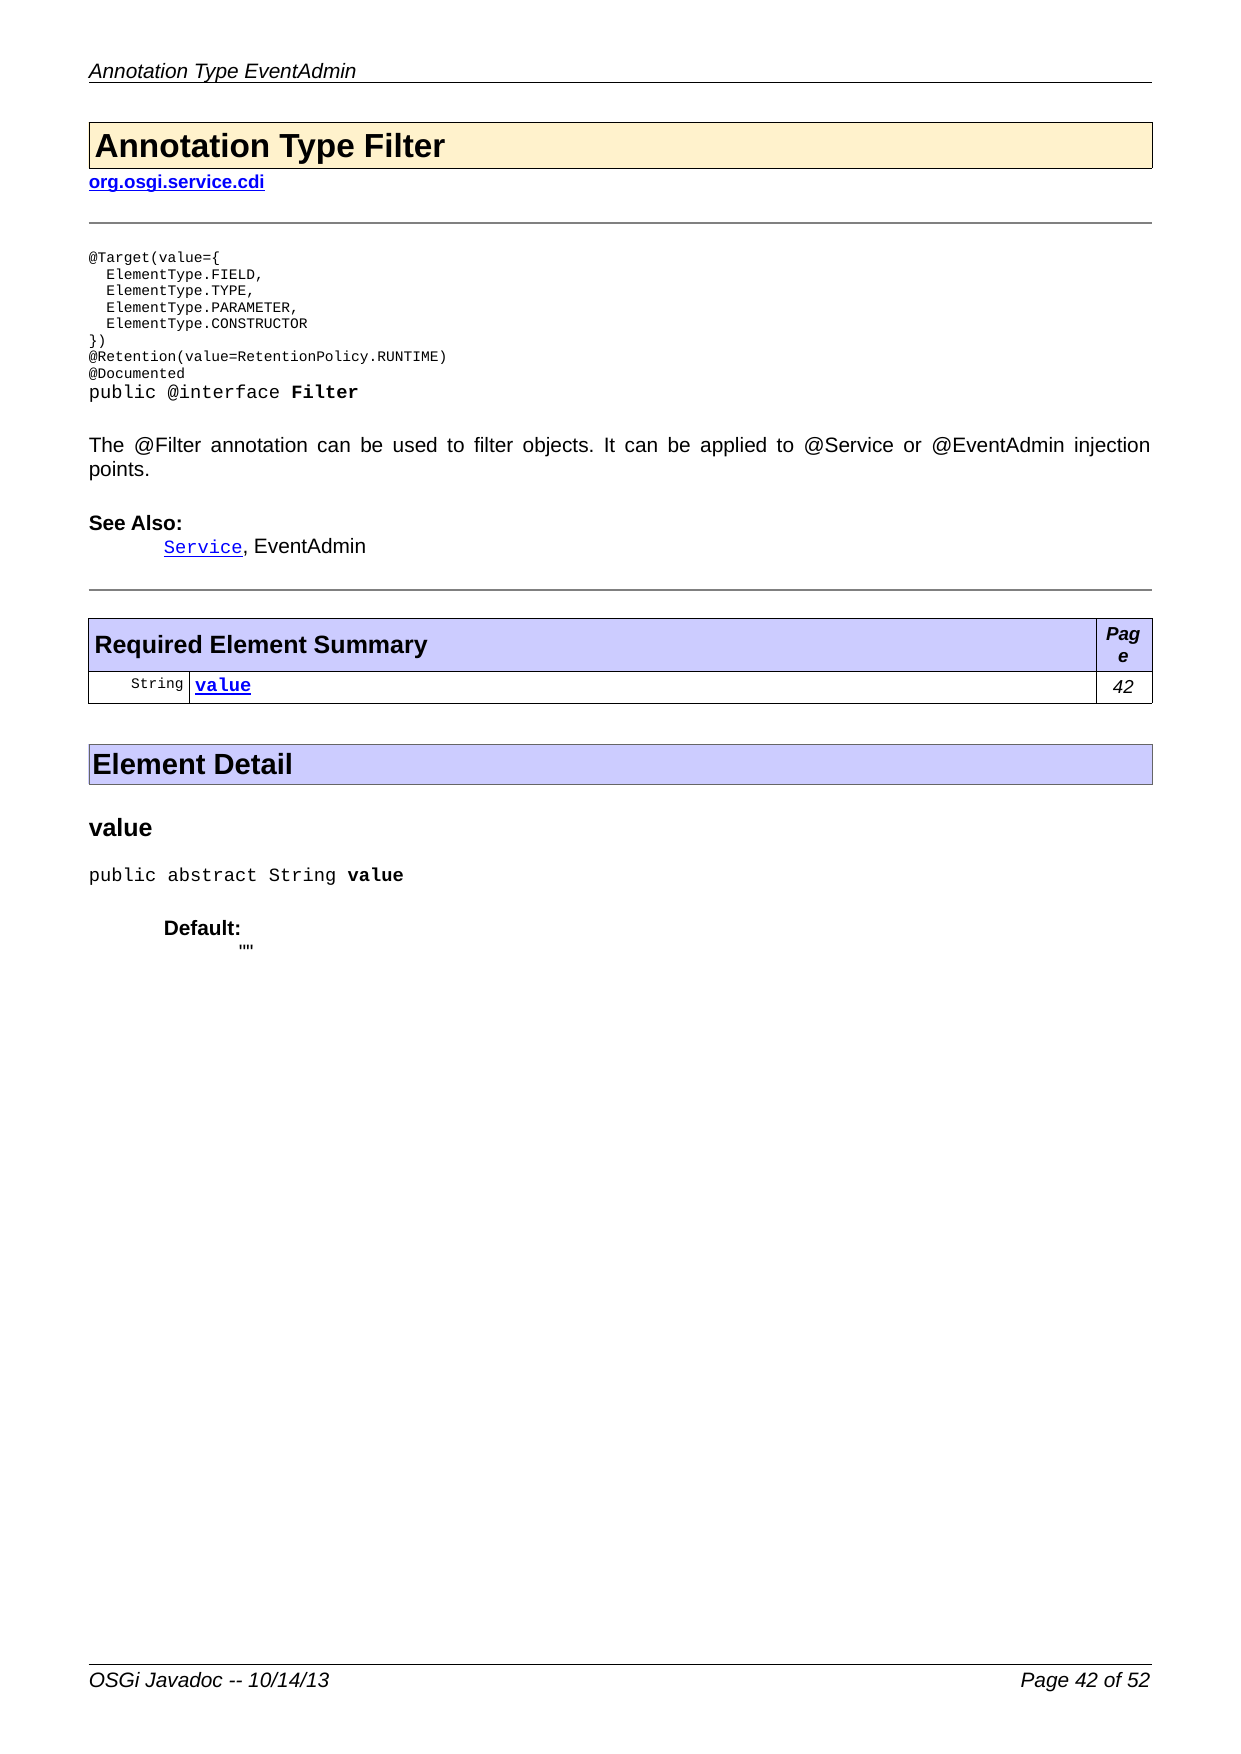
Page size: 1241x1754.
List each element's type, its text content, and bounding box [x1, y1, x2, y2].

text Service, EventAdmin [163, 534, 1152, 559]
table_header Page [1097, 619, 1152, 671]
table_cell String [89, 672, 189, 702]
text Default: [163, 916, 1152, 940]
text @Target(value={ ElementType.FIELD, ElementType.TYPE, ElementType.PARAMETER, ElementType.CONSTRUCTOR }) @Retention(value=RetentionPolicy.RUNTIME) @Documented public @interface Filter [88, 250, 1152, 404]
text public abstract String value [88, 866, 1152, 887]
table_header Required Element Summary [89, 619, 1096, 671]
table_cell 42 [1097, 672, 1152, 702]
subtitle Annotation Type Filter [90, 123, 1152, 168]
text "" [238, 940, 1152, 964]
subtitle value [88, 813, 1152, 842]
table_cell value [190, 672, 1096, 702]
subtitle Element Detail [90, 745, 1152, 784]
text See Also: [88, 510, 1152, 534]
text org.osgi.service.cdi [88, 171, 1152, 193]
text The @Filter annotation can be used to filter objects. It can be applied to @Service or @EventAdmin injection points. [88, 433, 1152, 481]
